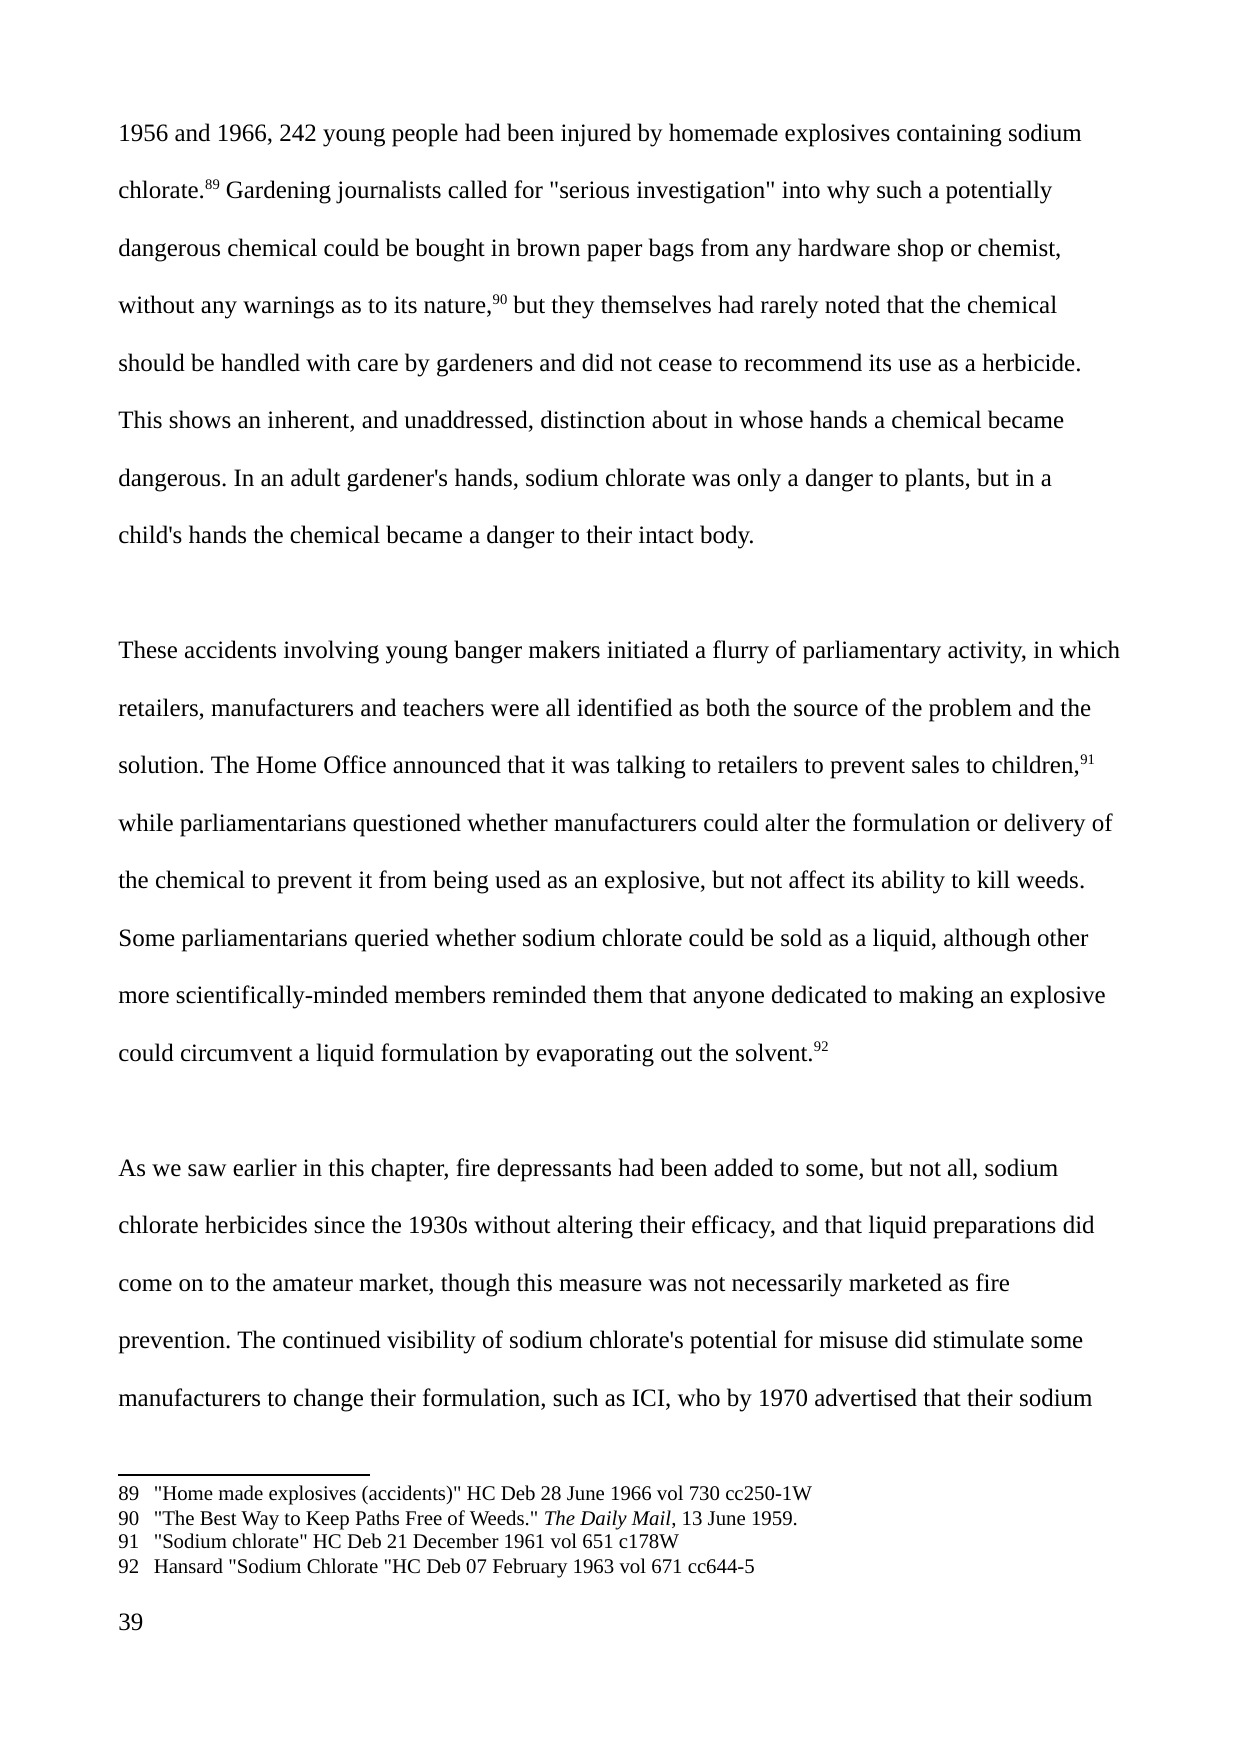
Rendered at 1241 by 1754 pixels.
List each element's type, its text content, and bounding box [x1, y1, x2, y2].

text "Sodium chlorate" HC Deb 21 December 1961 vol 651 c178W [118, 1529, 1122, 1553]
text "Home made explosives (accidents)" HC Deb 28 June 1966 vol 730 cc250-1W [118, 1481, 1122, 1505]
text As we saw earlier in this chapter, fire depressants had been added to some, but not all, sodium chlorate herbicides since the 1930s without altering their efficacy, and that liquid preparations did come on to the amateur market, though this measure was not necessarily marketed as fire prevention. The continued visibility of sodium chlorate's potential for misuse did stimulate some manufacturers to change their formulation, such as ICI, who by 1970 advertised that their sodium [118, 1153, 1122, 1412]
text "The Best Way to Keep Paths Free of Weeds." The Daily Mail, 13 June 1959. [118, 1505, 1122, 1529]
text These accidents involving young banger makers initiated a flurry of parliamentary activity, in which retailers, manufacturers and teachers were all identified as both the source of the problem and the solution. The Home Office announced that it was talking to retailers to prevent sales to children, while parliamentarians questioned whether manufacturers could alter the formulation or delivery of the chemical to prevent it from being used as an explosive, but not affect its ability to kill weeds. Some parliamentarians queried whether sodium chlorate could be sold as a liquid, although other more scientifically-minded members reminded them that anyone dedicated to making an explosive could circumvent a liquid formulation by evaporating out the solvent. [118, 636, 1122, 1067]
text 1956 and 1966, 242 young people had been injured by homemade explosives containing sodium chlorate. Gardening journalists called for "serious investigation" into why such a potentially dangerous chemical could be bought in brown paper bags from any hardware shop or chemist, without any warnings as to its nature, but they themselves had rarely noted that the chemical should be handled with care by gardeners and did not cease to recommend its use as a herbicide. This shows an inherent, and unaddressed, distinction about in whose hands a chemical became dangerous. In an adult gardener's hands, sodium chlorate was only a danger to plants, but in a child's hands the chemical became a danger to their intact body. [118, 118, 1122, 549]
text Hansard "Sodium Chlorate "HC Deb 07 February 1963 vol 671 cc644-5 [118, 1553, 1122, 1578]
